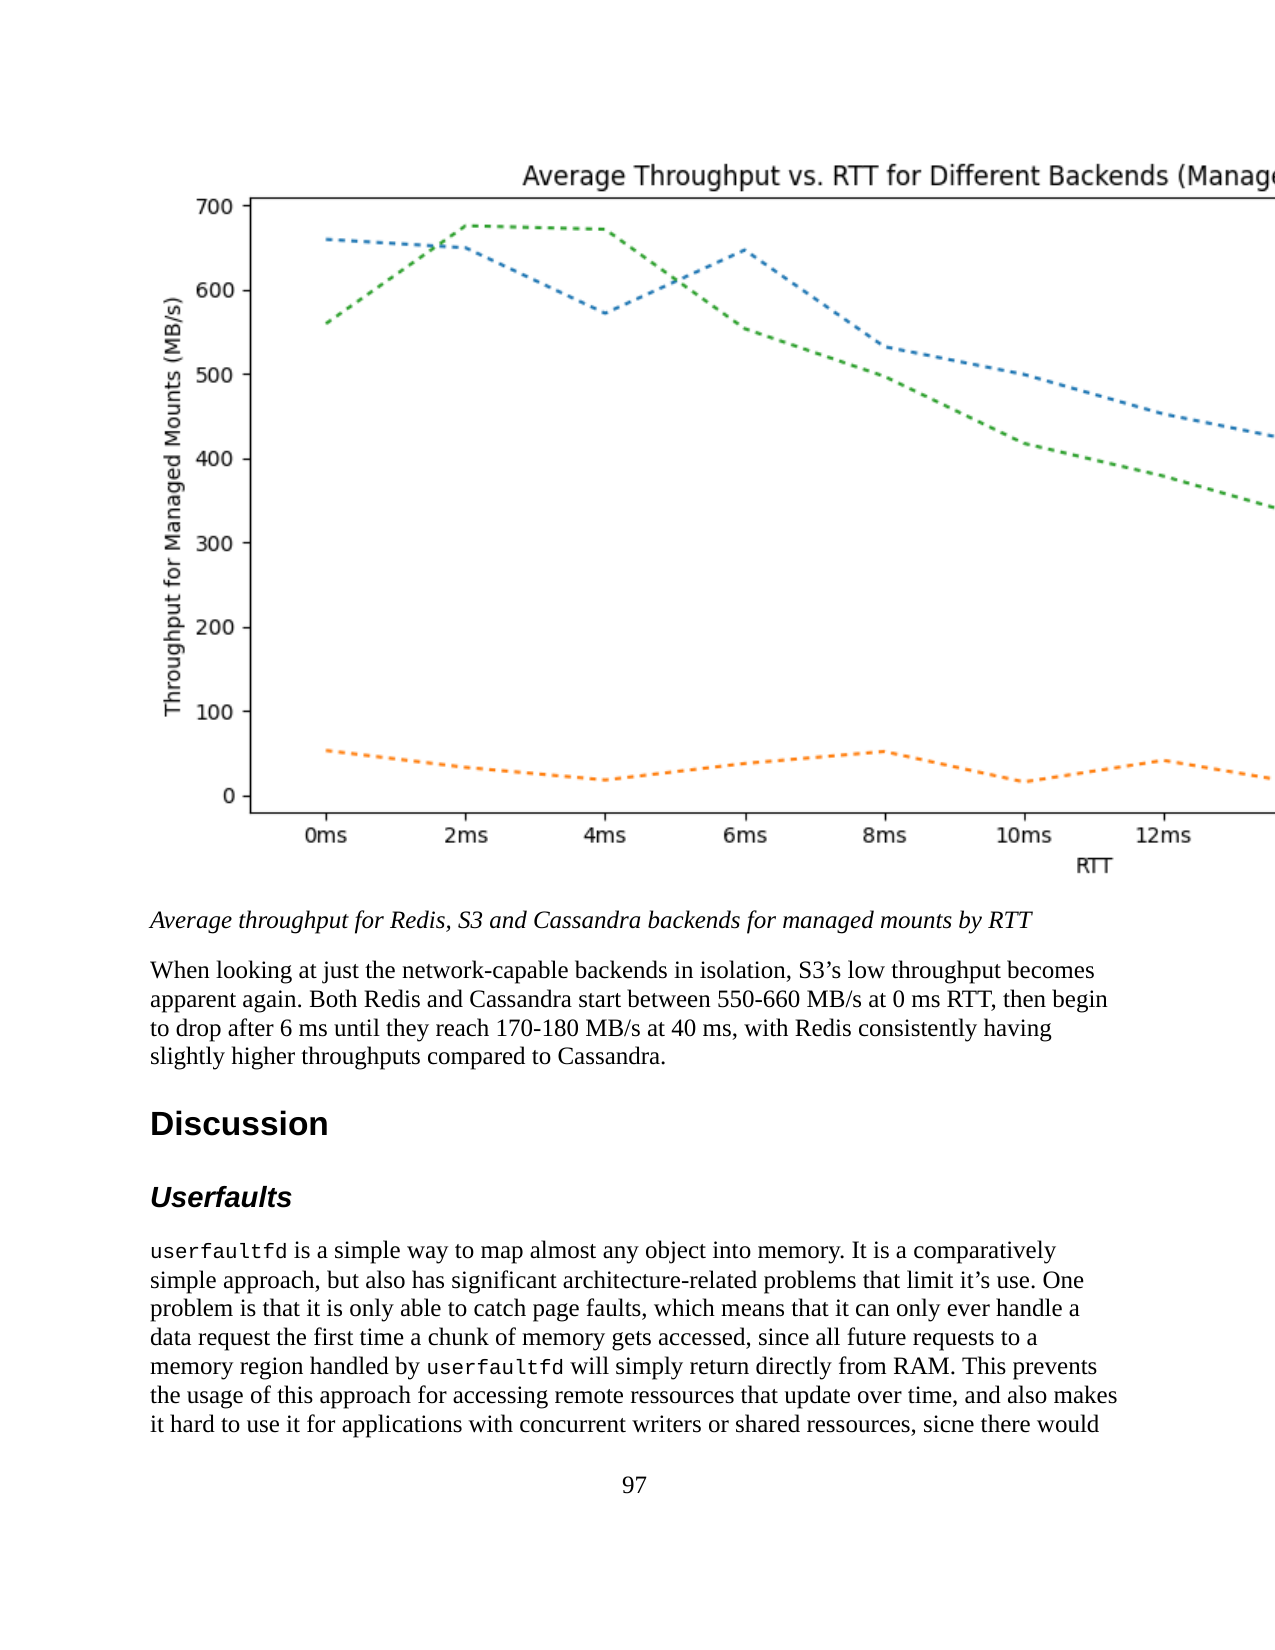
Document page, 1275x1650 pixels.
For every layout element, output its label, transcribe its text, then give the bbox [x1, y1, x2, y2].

text userfaultfd is a simple way to map almost any object into memory. It is a comparatively simple approach, but also has significant architecture-related problems that limit it’s use. One problem is that it is only able to catch page faults, which means that it can only ever handle a data request the first time a chunk of memory gets accessed, since all future requests to a memory region handled by userfaultfd will simply return directly from RAM. This prevents the usage of this approach for accessing remote ressources that update over time, and also makes it hard to use it for applications with concurrent writers or shared ressources, sicne there would [150, 1235, 1125, 1438]
text When looking at just the network-capable backends in isolation, S3’s low throughput becomes apparent again. Both Redis and Cassandra start between 550-660 MB/s at 0 ms RTT, then begin to drop after 6 ms until they reach 170-180 MB/s at 40 ms, with Redis consistently having slightly higher throughputs compared to Cassandra. [150, 955, 1125, 1070]
subtitle Userfaults [150, 1180, 1125, 1214]
picture [150, 150, 1275, 893]
text Average throughput for Redis, S3 and Cassandra backends for managed mounts by RTT [150, 905, 1125, 934]
subtitle Discussion [150, 1104, 1125, 1143]
